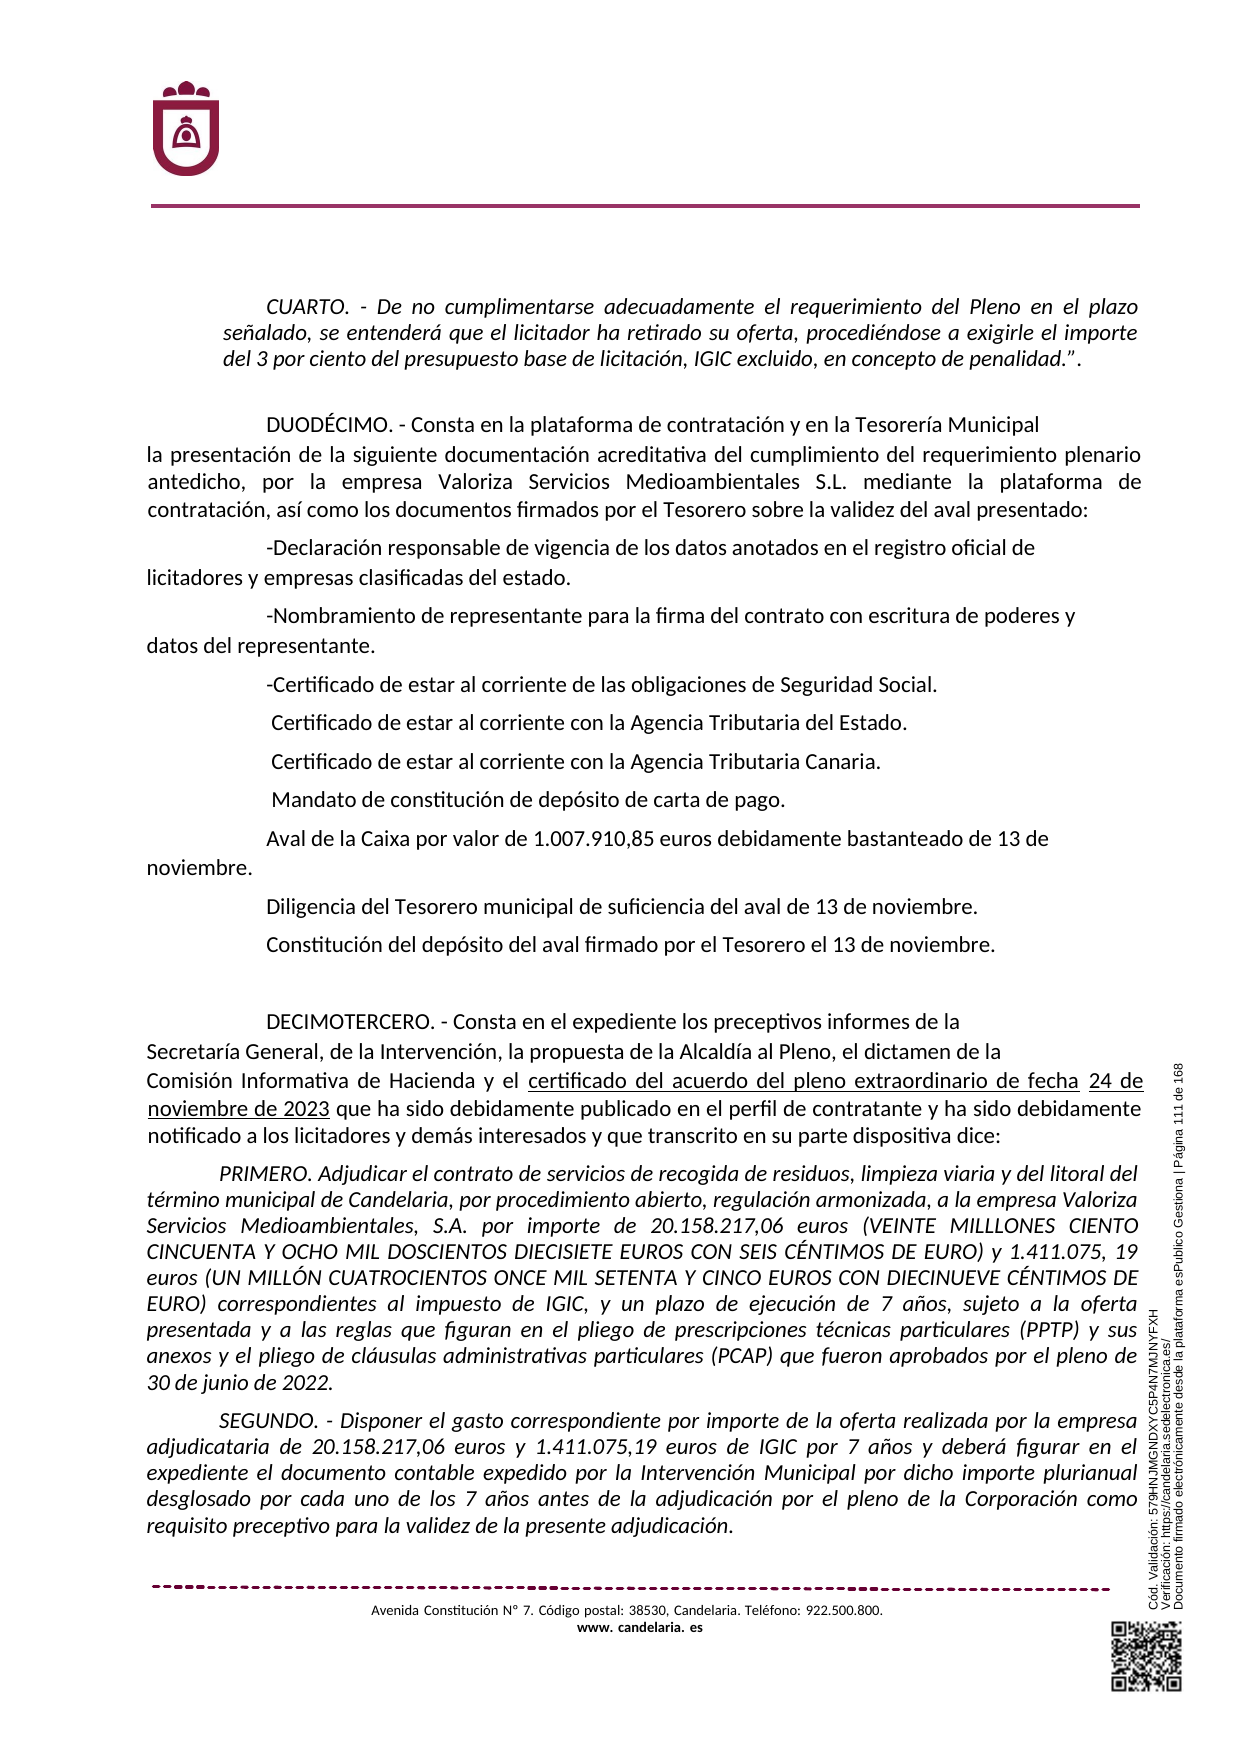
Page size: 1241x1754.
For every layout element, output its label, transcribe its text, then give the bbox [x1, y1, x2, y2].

text datos del representante. [146, 632, 1144, 659]
text noviembre. [146, 854, 1144, 881]
text DUODÉCIMO. - Consta en la plataforma de contratación y en la Tesorería Municipal [266, 411, 1144, 438]
text Aval de la Caixa por valor de 1.007.910,85 euros debidamente bastanteado de 13 de [266, 824, 1144, 852]
text la presentación de la siguiente documentación acreditativa del cumplimiento del requerimiento plenario antedicho, por la empresa Valoriza Servicios Medioambientales S.L. mediante la plataforma de contratación, así como los documentos firmados por el Tesorero sobre la validez del aval presentado: [146, 440, 1144, 523]
text Comisión Informativa de Hacienda y el certificado del acuerdo del pleno extraordinario de fecha 24 de noviembre de 2023 que ha sido debidamente publicado en el perfil de contratante y ha sido debidamente notificado a los licitadores y demás interesados y que transcrito en su parte dispositiva dice: [146, 1067, 1144, 1149]
text licitadores y empresas clasificadas del estado. [146, 563, 1144, 591]
text Constitución del depósito del aval firmado por el Tesorero el 13 de noviembre. [266, 931, 1144, 958]
text Certificado de estar al corriente con la Agencia Tributaria Canaria. [266, 747, 1144, 774]
text Certificado de estar al corriente con la Agencia Tributaria del Estado. [266, 709, 1144, 736]
text CUARTO. - De no cumplimentarse adecuadamente el requerimiento del Pleno en el plazo señalado, se entenderá que el licitador ha retirado su oferta, procediéndose a exigirle el importe del 3 por ciento del presupuesto base de licitación, IGIC excluido, en concepto de penalidad.”. [223, 293, 1142, 372]
text -Certificado de estar al corriente de las obligaciones de Seguridad Social. [266, 670, 1144, 697]
text -Nombramiento de representante para la firma del contrato con escritura de poderes y [266, 602, 1144, 629]
text DECIMOTERCERO. - Consta en el expediente los preceptivos informes de la [266, 1008, 1144, 1035]
text -Declaración responsable de vigencia de los datos anotados en el registro oficial de [266, 534, 1144, 561]
text PRIMERO. Adjudicar el contrato de servicios de recogida de residuos, limpieza viaria y del litoral del término municipal de Candelaria, por procedimiento abierto, regulación armonizada, a la empresa Valoriza Servicios Medioambientales, S.A. por importe de 20.158.217,06 euros (VEINTE MILLLONES CIENTO CINCUENTA Y OCHO MIL DOSCIENTOS DIECISIETE EUROS CON SEIS CÉNTIMOS DE EURO) y 1.411.075, 19 euros (UN MILLÓN CUATROCIENTOS ONCE MIL SETENTA Y CINCO EUROS CON DIECINUEVE CÉNTIMOS DE EURO) correspondientes al impuesto de IGIC, y un plazo de ejecución de 7 años, sujeto a la oferta presentada y a las reglas que figuran en el pliego de prescripciones técnicas particulares (PPTP) y sus anexos y el pliego de cláusulas administrativas particulares (PCAP) que fueron aprobados por el pleno de 30 de junio de 2022. [146, 1161, 1142, 1396]
text Diligencia del Tesorero municipal de suficiencia del aval de 13 de noviembre. [266, 892, 1144, 920]
text SEGUNDO. - Disponer el gasto correspondiente por importe de la oferta realizada por la empresa adjudicataria de 20.158.217,06 euros y 1.411.075,19 euros de IGIC por 7 años y deberá figurar en el expediente el documento contable expedido por la Intervención Municipal por dicho importe plurianual desglosado por cada uno de los 7 años antes de la adjudicación por el pleno de la Corporación como requisito preceptivo para la validez de la presente adjudicación. [146, 1408, 1142, 1539]
text Mandato de constitución de depósito de carta de pago. [266, 786, 1144, 813]
text Secretaría General, de la Intervención, la propuesta de la Alcaldía al Pleno, el dictamen de la [146, 1037, 1144, 1065]
